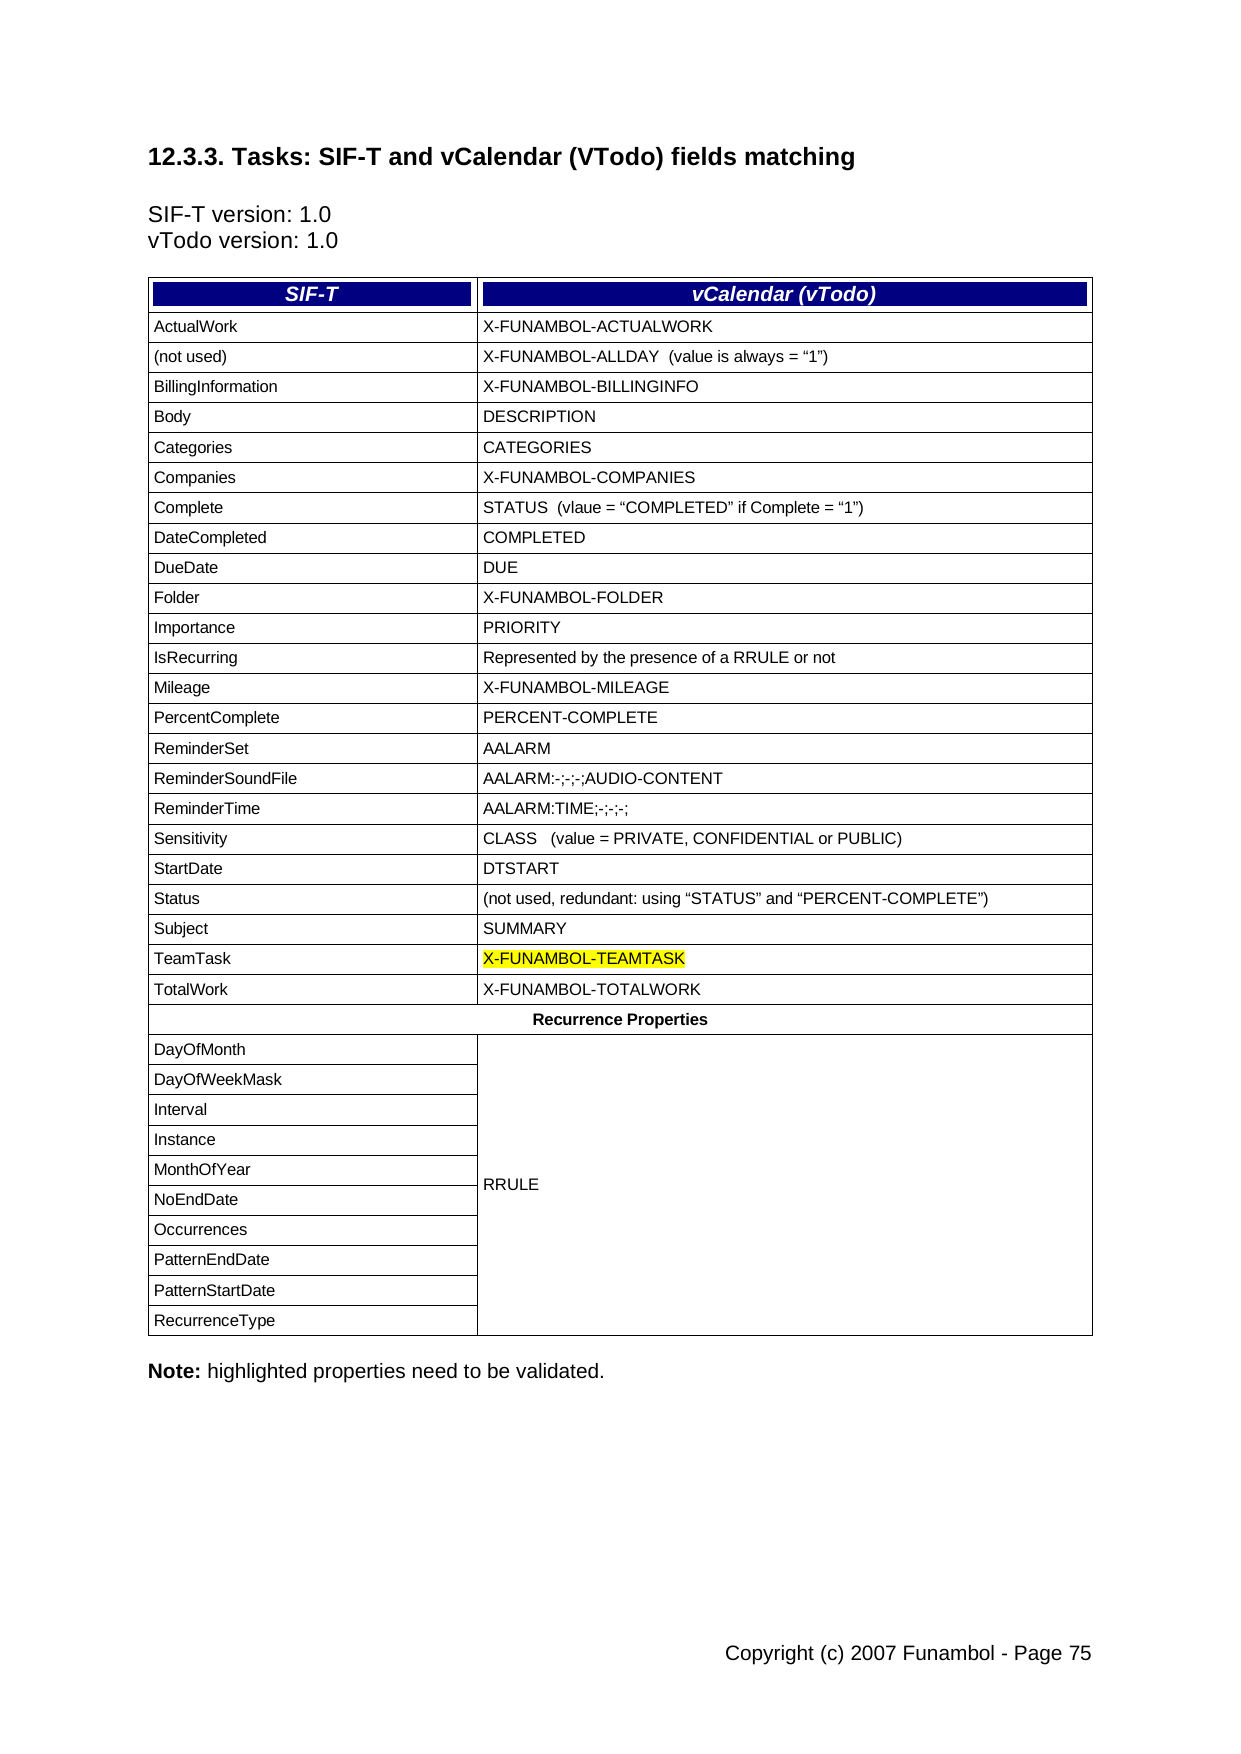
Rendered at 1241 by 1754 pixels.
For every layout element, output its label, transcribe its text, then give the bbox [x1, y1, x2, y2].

table_cell COMPLETED [478, 524, 1092, 553]
table_cell IsRecurring [149, 644, 477, 673]
table_cell (not used) [149, 343, 477, 372]
text SIF-T version: 1.0 [148, 201, 1093, 227]
table_cell AALARM:TIME;-;-;-; [478, 794, 1092, 824]
table_cell Status [149, 885, 477, 914]
table_cell Interval [149, 1095, 477, 1125]
table_cell CATEGORIES [478, 433, 1092, 462]
table_cell Instance [149, 1126, 477, 1155]
table_cell DueDate [149, 554, 477, 583]
table_cell ReminderTime [149, 794, 477, 824]
table_cell DUE [478, 554, 1092, 583]
table_cell STATUS (vlaue = “COMPLETED” if Complete = “1”) [478, 493, 1092, 523]
table_cell X-FUNAMBOL-BILLINGINFO [478, 373, 1092, 402]
table_cell X-FUNAMBOL-FOLDER [478, 584, 1092, 613]
text vTodo version: 1.0 [148, 227, 1093, 253]
table_cell RRULE [478, 1035, 1092, 1335]
table_cell AALARM:-;-;-;AUDIO-CONTENT [478, 764, 1092, 793]
table_cell (not used, redundant: using “STATUS” and “PERCENT-COMPLETE”) [478, 885, 1092, 914]
text Note: highlighted properties need to be validated. [148, 1359, 1093, 1383]
table_cell DESCRIPTION [478, 403, 1092, 432]
table_cell StartDate [149, 855, 477, 884]
table_cell ReminderSet [149, 734, 477, 763]
table_header vCalendar (vTodo) [478, 278, 1092, 312]
table_cell X-FUNAMBOL-TEAMTASK [478, 945, 1092, 974]
table_header DayOfMonth [149, 1035, 477, 1064]
table_cell X-FUNAMBOL-TOTALWORK [478, 975, 1092, 1004]
table_cell X-FUNAMBOL-MILEAGE [478, 674, 1092, 703]
table_cell Companies [149, 463, 477, 492]
table_cell AALARM [478, 734, 1092, 763]
table_cell NoEndDate [149, 1186, 477, 1215]
table_cell Importance [149, 614, 477, 643]
table_cell Recurrence Properties [149, 1005, 1092, 1034]
table_cell PRIORITY [478, 614, 1092, 643]
table_cell ActualWork [149, 313, 477, 342]
subtitle Tasks: SIF-T and vCalendar (VTodo) fields matching [148, 143, 1093, 171]
table_header SIF-T [149, 278, 477, 312]
table_cell Sensitivity [149, 825, 477, 854]
table_cell X-FUNAMBOL-ALLDAY (value is always = “1”) [478, 343, 1092, 372]
table_cell DayOfWeekMask [149, 1065, 477, 1094]
table_cell DateCompleted [149, 524, 477, 553]
table_cell X-FUNAMBOL-COMPANIES [478, 463, 1092, 492]
table_cell Folder [149, 584, 477, 613]
table_cell ReminderSoundFile [149, 764, 477, 793]
table_cell PatternEndDate [149, 1246, 477, 1275]
table_cell MonthOfYear [149, 1156, 477, 1185]
table_cell X-FUNAMBOL-ACTUALWORK [478, 313, 1092, 342]
table_cell SUMMARY [478, 915, 1092, 944]
table_cell Categories [149, 433, 477, 462]
table_cell PatternStartDate [149, 1276, 477, 1305]
table_cell BillingInformation [149, 373, 477, 402]
table_cell CLASS (value = PRIVATE, CONFIDENTIAL or PUBLIC) [478, 825, 1092, 854]
table_cell Subject [149, 915, 477, 944]
table_cell Complete [149, 493, 477, 523]
table_cell TeamTask [149, 945, 477, 974]
table_cell PERCENT-COMPLETE [478, 704, 1092, 733]
table_cell Body [149, 403, 477, 432]
table_cell RecurrenceType [149, 1306, 477, 1335]
table_cell PercentComplete [149, 704, 477, 733]
table_cell Mileage [149, 674, 477, 703]
table_cell Represented by the presence of a RRULE or not [478, 644, 1092, 673]
table_cell Occurrences [149, 1216, 477, 1245]
table_cell TotalWork [149, 975, 477, 1004]
table_cell DTSTART [478, 855, 1092, 884]
